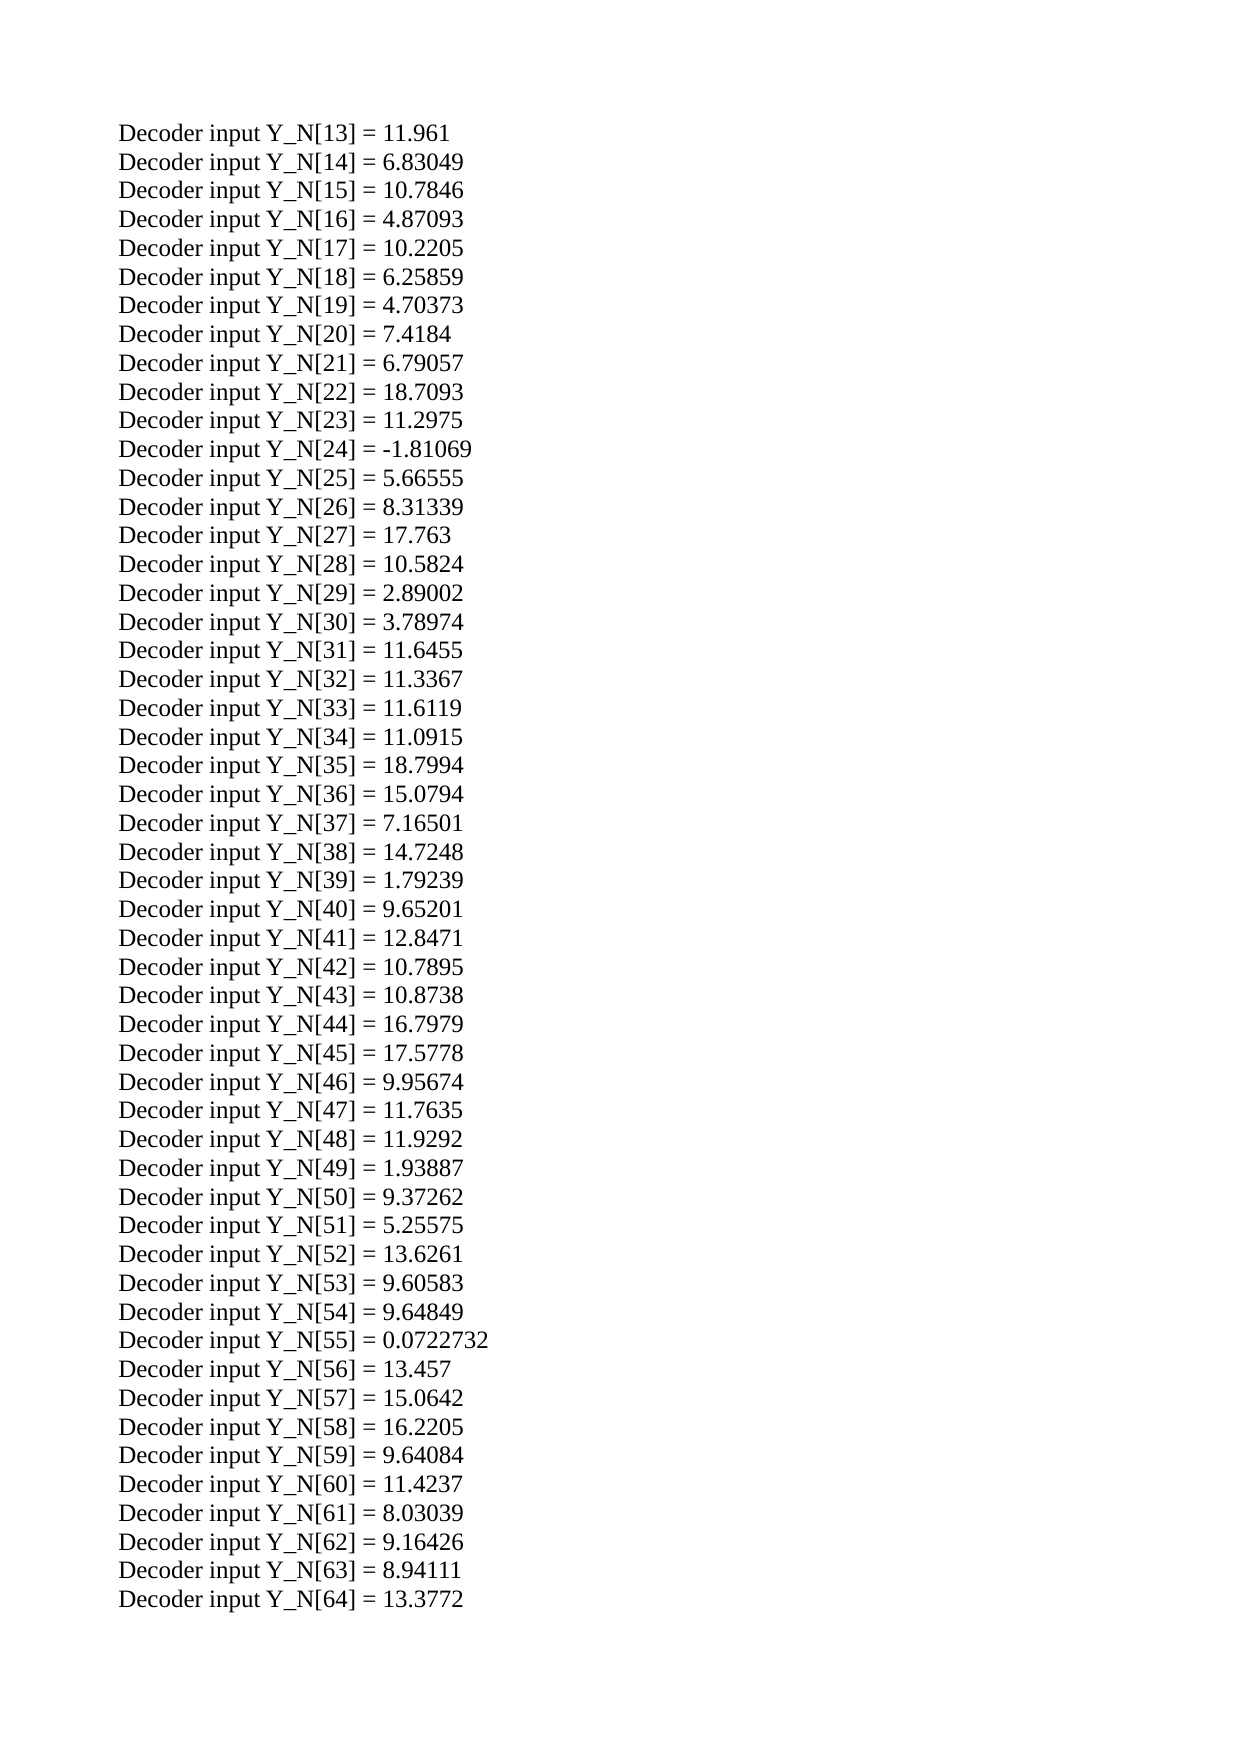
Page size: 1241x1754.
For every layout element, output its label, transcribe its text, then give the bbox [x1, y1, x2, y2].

text Decoder input Y_N[52] = 13.6261 [118, 1239, 1122, 1268]
text Decoder input Y_N[39] = 1.79239 [118, 866, 1122, 894]
text Decoder input Y_N[37] = 7.16501 [118, 808, 1122, 837]
text Decoder input Y_N[13] = 11.961 [118, 118, 1122, 147]
text Decoder input Y_N[57] = 15.0642 [118, 1383, 1122, 1412]
text Decoder input Y_N[45] = 17.5778 [118, 1038, 1122, 1067]
text Decoder input Y_N[36] = 15.0794 [118, 779, 1122, 808]
text Decoder input Y_N[49] = 1.93887 [118, 1153, 1122, 1182]
text Decoder input Y_N[61] = 8.03039 [118, 1498, 1122, 1527]
text Decoder input Y_N[64] = 13.3772 [118, 1584, 1122, 1613]
text Decoder input Y_N[46] = 9.95674 [118, 1067, 1122, 1096]
text Decoder input Y_N[34] = 11.0915 [118, 722, 1122, 751]
text Decoder input Y_N[40] = 9.65201 [118, 894, 1122, 923]
text Decoder input Y_N[47] = 11.7635 [118, 1096, 1122, 1124]
text Decoder input Y_N[24] = -1.81069 [118, 434, 1122, 463]
text Decoder input Y_N[53] = 9.60583 [118, 1268, 1122, 1297]
text Decoder input Y_N[41] = 12.8471 [118, 923, 1122, 952]
text Decoder input Y_N[26] = 8.31339 [118, 492, 1122, 521]
text Decoder input Y_N[48] = 11.9292 [118, 1124, 1122, 1153]
text Decoder input Y_N[16] = 4.87093 [118, 204, 1122, 233]
text Decoder input Y_N[43] = 10.8738 [118, 981, 1122, 1009]
text Decoder input Y_N[23] = 11.2975 [118, 406, 1122, 434]
text Decoder input Y_N[33] = 11.6119 [118, 693, 1122, 722]
text Decoder input Y_N[14] = 6.83049 [118, 147, 1122, 176]
text Decoder input Y_N[30] = 3.78974 [118, 607, 1122, 636]
text Decoder input Y_N[29] = 2.89002 [118, 578, 1122, 607]
text Decoder input Y_N[25] = 5.66555 [118, 463, 1122, 492]
text Decoder input Y_N[27] = 17.763 [118, 521, 1122, 549]
text Decoder input Y_N[56] = 13.457 [118, 1354, 1122, 1383]
text Decoder input Y_N[60] = 11.4237 [118, 1469, 1122, 1498]
text Decoder input Y_N[31] = 11.6455 [118, 636, 1122, 664]
text Decoder input Y_N[42] = 10.7895 [118, 952, 1122, 981]
text Decoder input Y_N[62] = 9.16426 [118, 1527, 1122, 1556]
text Decoder input Y_N[21] = 6.79057 [118, 348, 1122, 377]
text Decoder input Y_N[50] = 9.37262 [118, 1182, 1122, 1211]
text Decoder input Y_N[18] = 6.25859 [118, 262, 1122, 291]
text Decoder input Y_N[35] = 18.7994 [118, 751, 1122, 779]
text Decoder input Y_N[22] = 18.7093 [118, 377, 1122, 406]
text Decoder input Y_N[17] = 10.2205 [118, 233, 1122, 262]
text Decoder input Y_N[63] = 8.94111 [118, 1556, 1122, 1584]
text Decoder input Y_N[32] = 11.3367 [118, 664, 1122, 693]
text Decoder input Y_N[20] = 7.4184 [118, 319, 1122, 348]
text Decoder input Y_N[19] = 4.70373 [118, 291, 1122, 319]
text Decoder input Y_N[55] = 0.0722732 [118, 1326, 1122, 1354]
text Decoder input Y_N[58] = 16.2205 [118, 1412, 1122, 1441]
text Decoder input Y_N[28] = 10.5824 [118, 549, 1122, 578]
text Decoder input Y_N[54] = 9.64849 [118, 1297, 1122, 1326]
text Decoder input Y_N[51] = 5.25575 [118, 1211, 1122, 1239]
text Decoder input Y_N[38] = 14.7248 [118, 837, 1122, 866]
text Decoder input Y_N[44] = 16.7979 [118, 1009, 1122, 1038]
text Decoder input Y_N[15] = 10.7846 [118, 176, 1122, 204]
text Decoder input Y_N[59] = 9.64084 [118, 1441, 1122, 1469]
